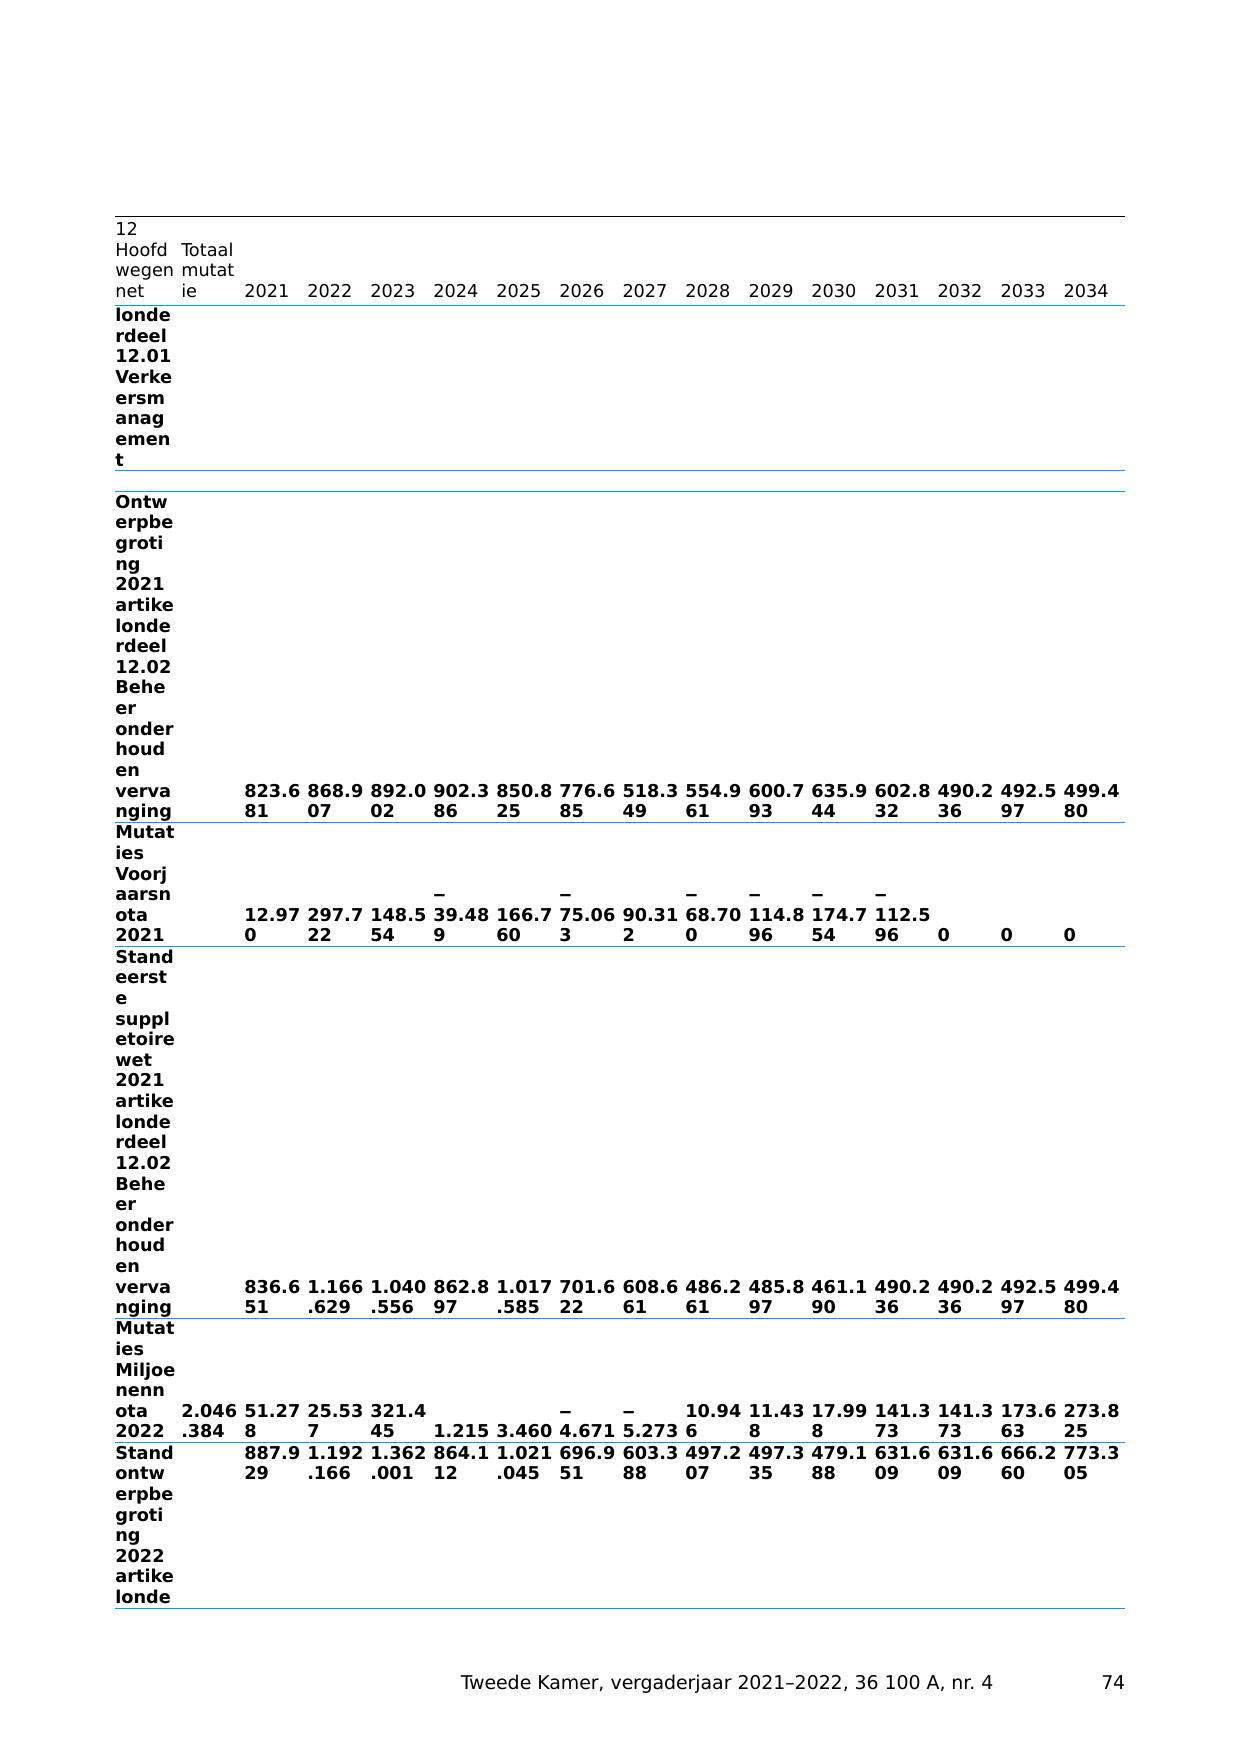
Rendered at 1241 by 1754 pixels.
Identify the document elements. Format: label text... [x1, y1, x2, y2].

table_cell 1.040.556 [367, 947, 430, 1318]
table_cell 0 [934, 823, 997, 946]
table_cell [430, 471, 493, 491]
table_cell 25.537 [304, 1319, 367, 1442]
table_cell 776.685 [556, 492, 619, 822]
table_cell Stand ontwerpbegroting 2022 artikelonde [115, 1443, 178, 1608]
table_cell 492.597 [998, 492, 1060, 822]
table_cell 2024 [430, 217, 493, 304]
table_cell ‒ 174.754 [808, 823, 871, 946]
table_cell ‒ 114.896 [745, 823, 808, 946]
table_cell 490.236 [934, 947, 997, 1318]
table_cell 492.597 [998, 947, 1060, 1318]
table_cell 273.825 [1060, 1319, 1125, 1442]
table_cell 1.362.001 [367, 1443, 430, 1608]
table_cell 12.970 [241, 823, 304, 946]
table_cell [178, 947, 241, 1318]
table_cell 173.663 [998, 1319, 1060, 1442]
table_cell 862.897 [430, 947, 493, 1318]
table_cell Mutaties Voorjaarsnota 2021 [115, 823, 178, 946]
table_cell [871, 306, 934, 470]
table_cell 1.215 [430, 1319, 493, 1442]
table_cell [556, 471, 619, 491]
table_cell 141.373 [934, 1319, 997, 1442]
table_cell 602.832 [871, 492, 934, 822]
table_cell [430, 306, 493, 470]
table_cell [178, 471, 241, 491]
table_cell 141.373 [871, 1319, 934, 1442]
table_cell 2033 [998, 217, 1060, 304]
table_cell Ontwerpbegroting 2021 artikelonderdeel 12.02 Beheer onderhoud en vervanging [115, 492, 178, 822]
table_cell [178, 306, 241, 470]
table_cell 696.951 [556, 1443, 619, 1608]
table_cell [934, 306, 997, 470]
table_cell 887.929 [241, 1443, 304, 1608]
table_cell 864.112 [430, 1443, 493, 1608]
table_cell 148.554 [367, 823, 430, 946]
table_cell 1.166.629 [304, 947, 367, 1318]
table_cell Stand eerste suppletoire wet 2021 artikelonderdeel 12.02 Beheer onderhoud en vervanging [115, 947, 178, 1318]
table_cell [934, 471, 997, 491]
table_cell Mutaties Miljoenennota 2022 [115, 1319, 178, 1442]
table_cell [808, 306, 871, 470]
table_cell 2031 [871, 217, 934, 304]
table_cell 10.946 [682, 1319, 745, 1442]
table_cell [1060, 471, 1125, 491]
table_cell 902.386 [430, 492, 493, 822]
table_cell 1.021.045 [493, 1443, 556, 1608]
table_cell 3.460 [493, 1319, 556, 1442]
table_cell [241, 471, 304, 491]
table_cell [367, 471, 430, 491]
table_cell [115, 471, 178, 491]
table_cell [682, 471, 745, 491]
table_cell 608.661 [619, 947, 682, 1318]
table_cell [241, 306, 304, 470]
table_cell 497.335 [745, 1443, 808, 1608]
table_cell 486.261 [682, 947, 745, 1318]
table_cell 461.190 [808, 947, 871, 1318]
table_cell [367, 306, 430, 470]
table_cell 0 [998, 823, 1060, 946]
table_cell 635.944 [808, 492, 871, 822]
table_cell 2.046.384 [178, 1319, 241, 1442]
table_cell 2030 [808, 217, 871, 304]
table_cell 554.961 [682, 492, 745, 822]
table_cell 2029 [745, 217, 808, 304]
table_cell 490.236 [871, 947, 934, 1318]
table_cell Totaal mutatie [178, 217, 241, 304]
table_cell [304, 471, 367, 491]
table_cell 497.207 [682, 1443, 745, 1608]
table_cell [304, 306, 367, 470]
table_cell [808, 471, 871, 491]
table_cell 2032 [934, 217, 997, 304]
table_cell 868.907 [304, 492, 367, 822]
table_cell 518.349 [619, 492, 682, 822]
table_cell [998, 471, 1060, 491]
table_cell [178, 1443, 241, 1608]
table_cell 2025 [493, 217, 556, 304]
table_cell 297.722 [304, 823, 367, 946]
table_cell 490.236 [934, 492, 997, 822]
table_cell [745, 306, 808, 470]
table_cell 1.017.585 [493, 947, 556, 1318]
table_cell 850.825 [493, 492, 556, 822]
table_cell 166.760 [493, 823, 556, 946]
table_cell [871, 471, 934, 491]
table_cell 17.998 [808, 1319, 871, 1442]
table_cell [493, 471, 556, 491]
table_cell [178, 492, 241, 822]
table_cell 321.445 [367, 1319, 430, 1442]
table_cell 2026 [556, 217, 619, 304]
table_cell londerdeel 12.01 Verkeersmanagement [115, 306, 178, 470]
table_cell [619, 471, 682, 491]
table_cell ‒ 75.063 [556, 823, 619, 946]
table_cell 51.278 [241, 1319, 304, 1442]
table_cell 666.260 [998, 1443, 1060, 1608]
table_cell 631.609 [871, 1443, 934, 1608]
table_cell ‒ 5.273 [619, 1319, 682, 1442]
table_cell 11.438 [745, 1319, 808, 1442]
table_cell ‒ 68.700 [682, 823, 745, 946]
table_cell [178, 823, 241, 946]
table_cell 773.305 [1060, 1443, 1125, 1608]
table_cell 499.480 [1060, 947, 1125, 1318]
table_cell 823.681 [241, 492, 304, 822]
table_cell 479.188 [808, 1443, 871, 1608]
table_cell [619, 306, 682, 470]
table_cell 90.312 [619, 823, 682, 946]
table_cell [682, 306, 745, 470]
table_cell 499.480 [1060, 492, 1125, 822]
table_cell 485.897 [745, 947, 808, 1318]
table_cell [998, 306, 1060, 470]
table_cell ‒ 39.489 [430, 823, 493, 946]
table_cell 836.651 [241, 947, 304, 1318]
table_cell 701.622 [556, 947, 619, 1318]
table_cell [1060, 306, 1125, 470]
table_cell 600.793 [745, 492, 808, 822]
table_cell 2034 [1060, 217, 1125, 304]
table_cell [745, 471, 808, 491]
table_cell [493, 306, 556, 470]
table_cell 631.609 [934, 1443, 997, 1608]
table_header Tabel 7 Artikel 17 Megaprojecten verkeer en vervoer [115, 191, 1125, 216]
table_cell 2021 [241, 217, 304, 304]
table_cell [556, 306, 619, 470]
table_cell 12 Hoofdwegennet [115, 217, 178, 304]
table_cell 603.388 [619, 1443, 682, 1608]
table_cell 2022 [304, 217, 367, 304]
table_cell 2027 [619, 217, 682, 304]
table_cell 2028 [682, 217, 745, 304]
table_cell 1.192.166 [304, 1443, 367, 1608]
table_cell ‒ 4.671 [556, 1319, 619, 1442]
table_cell 0 [1060, 823, 1125, 946]
table_cell 2023 [367, 217, 430, 304]
table_cell 892.002 [367, 492, 430, 822]
table_cell ‒ 112.596 [871, 823, 934, 946]
